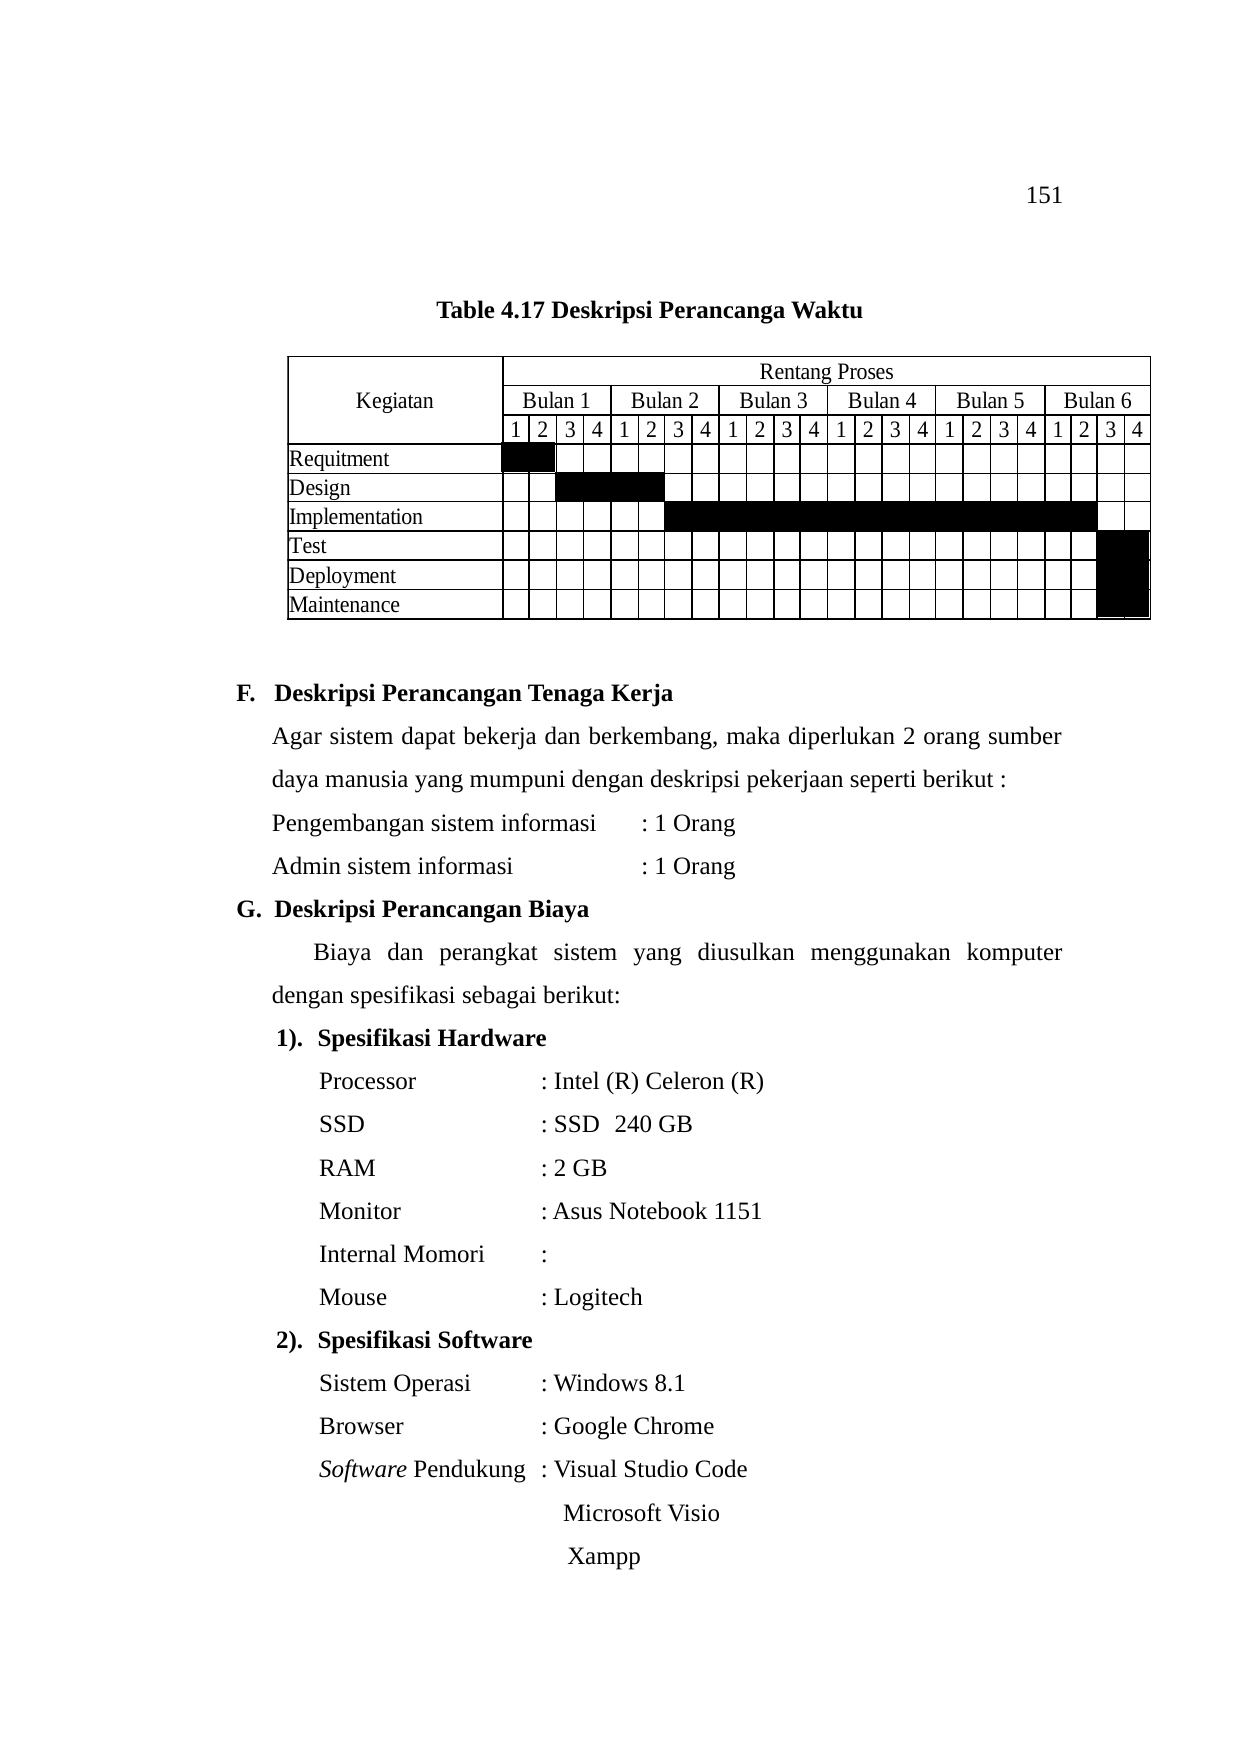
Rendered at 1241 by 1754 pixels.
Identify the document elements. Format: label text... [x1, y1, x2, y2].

list Agar sistem dapat bekerja dan berkembang, maka diperlukan 2 orang sumber daya manusia yang mumpuni dengan deskripsi pekerjaan seperti berikut : [272, 721, 1063, 793]
list Processor : Intel (R) Celeron (R) [224, 1066, 1063, 1095]
text Biaya dan perangkat sistem yang diusulkan menggunakan komputer dengan spesifikasi sebagai berikut: [272, 937, 1063, 1009]
list Pengembangan sistem informasi : 1 Orang [236, 808, 1063, 836]
list Spesifikasi Software [276, 1325, 1063, 1354]
list Internal Momori : [224, 1239, 1063, 1268]
list Deskripsi Perancangan Tenaga Kerja [236, 678, 1063, 707]
list Xampp [567, 1541, 1063, 1569]
list Spesifikasi Hardware [276, 1023, 1063, 1052]
list Browser : Google Chrome [224, 1411, 1063, 1440]
list Microsoft Visio [236, 1498, 1063, 1526]
list Admin sistem informasi : 1 Orang [236, 851, 1063, 879]
list SSD : SSD 240 GB [224, 1109, 1063, 1138]
list RAM : 2 GB [224, 1153, 1063, 1181]
list Software Pendukung : Visual Studio Code [224, 1454, 1063, 1483]
list Sistem Operasi : Windows 8.1 [224, 1368, 1063, 1397]
list Mouse : Logitech [224, 1282, 1063, 1311]
list Monitor : Asus Notebook 1151 [224, 1196, 1063, 1224]
list Table 4.17 Deskripsi Perancanga Waktu [236, 295, 1063, 324]
list Deskripsi Perancangan Biaya [236, 894, 1063, 923]
